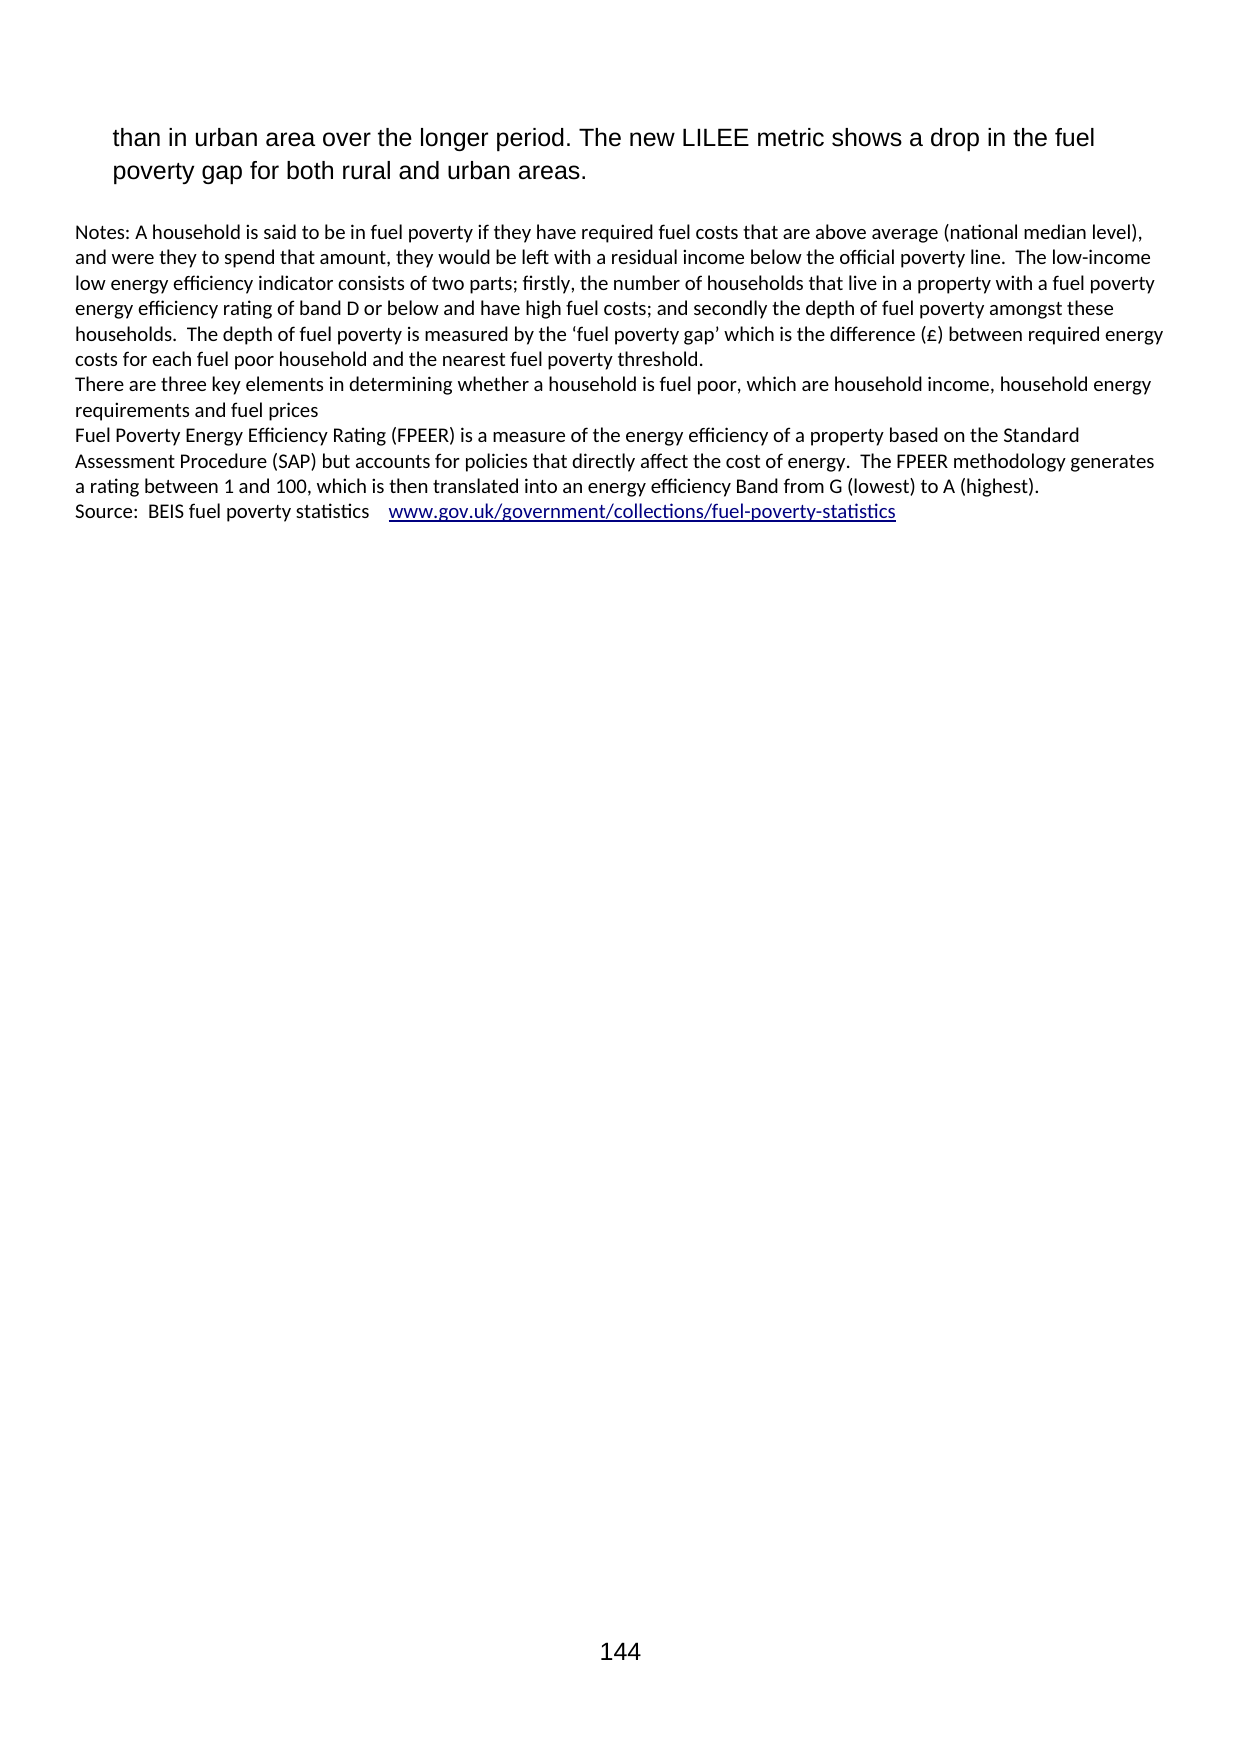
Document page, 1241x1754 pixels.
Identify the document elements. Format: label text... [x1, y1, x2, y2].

text Source: BEIS fuel poverty statistics www.gov.uk/government/collections/fuel-poverty-statistics [75, 499, 1165, 524]
text Fuel Poverty Energy Efficiency Rating (FPEER) is a measure of the energy efficiency of a property based on the Standard Assessment Procedure (SAP) but accounts for policies that directly affect the cost of energy. The FPEER methodology generates a rating between 1 and 100, which is then translated into an energy efficiency Band from G (lowest) to A (highest). [75, 422, 1165, 499]
text Notes: A household is said to be in fuel poverty if they have required fuel costs that are above average (national median level), and were they to spend that amount, they would be left with a residual income below the official poverty line. The low-income low energy efficiency indicator consists of two parts; firstly, the number of households that live in a property with a fuel poverty energy efficiency rating of band D or below and have high fuel costs; and secondly the depth of fuel poverty amongst these households. The depth of fuel poverty is measured by the ‘fuel poverty gap’ which is the difference (£) between required energy costs for each fuel poor household and the nearest fuel poverty threshold. [75, 219, 1165, 372]
text There are three key elements in determining whether a household is fuel poor, which are household income, household energy requirements and fuel prices [75, 372, 1165, 422]
list than in urban area over the longer period. The new LILEE metric shows a drop in the fuel poverty gap for both rural and urban areas. [75, 123, 1165, 184]
